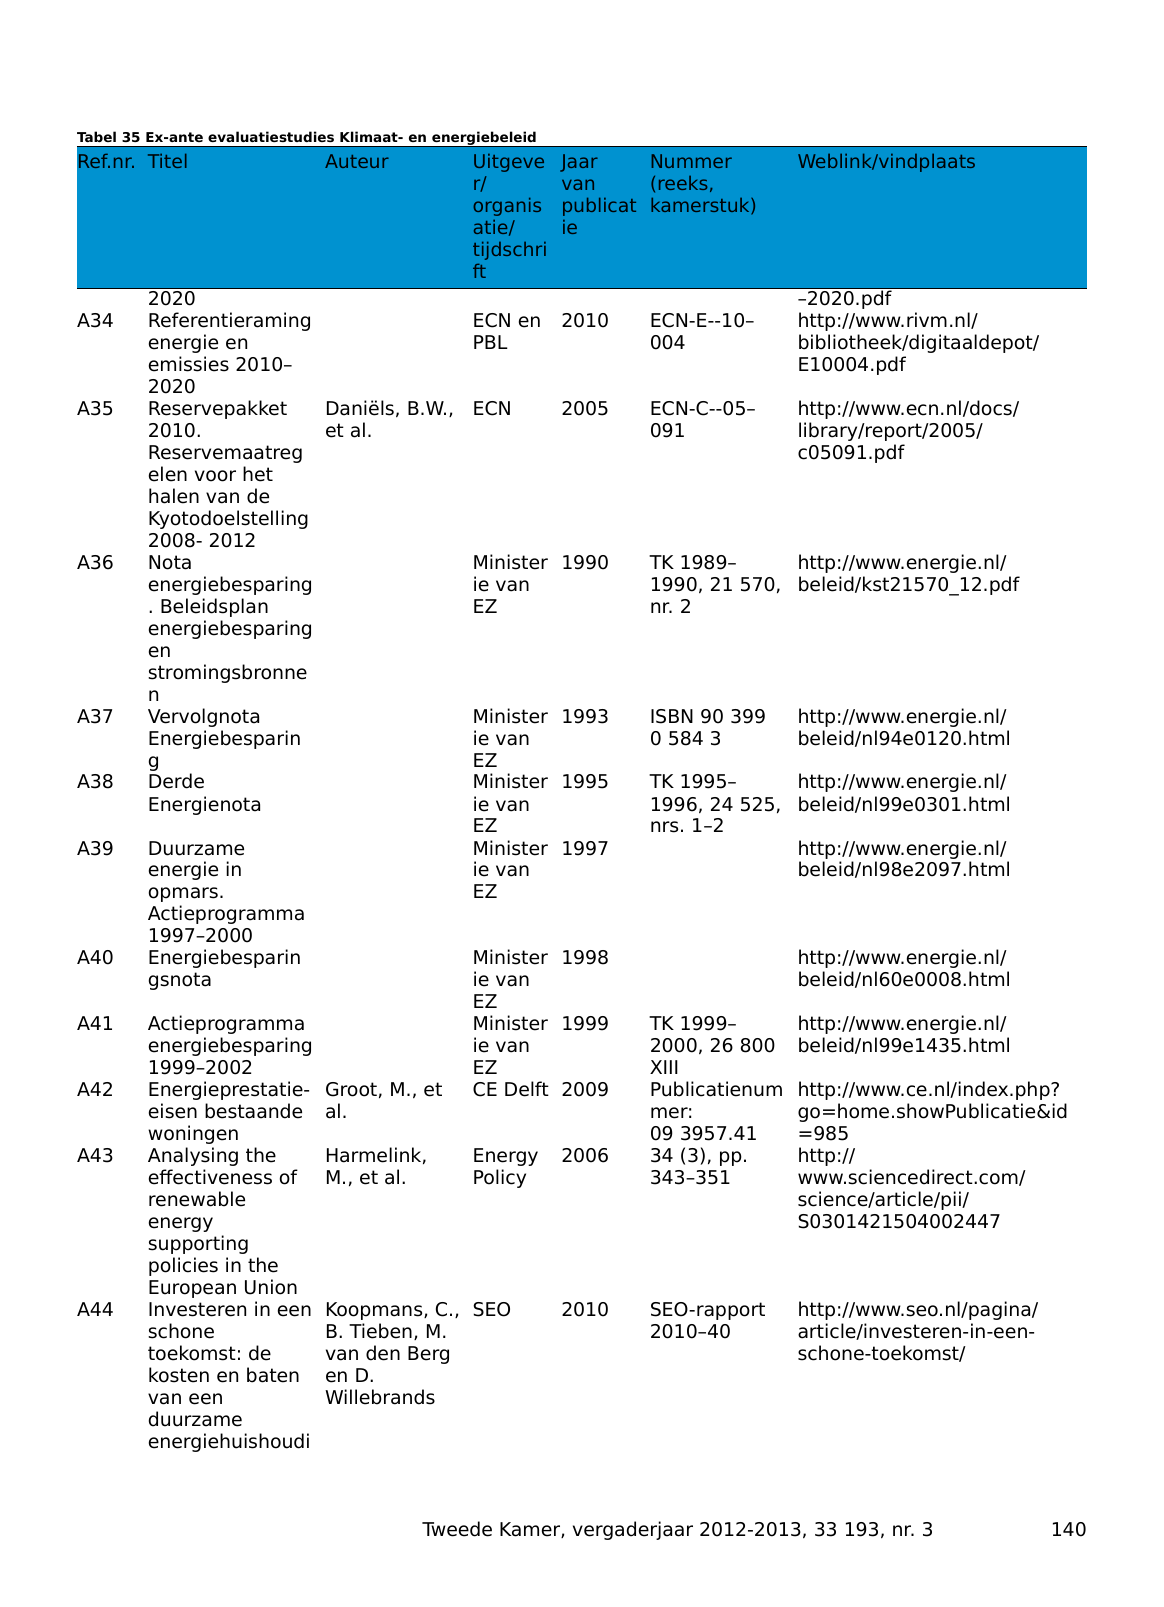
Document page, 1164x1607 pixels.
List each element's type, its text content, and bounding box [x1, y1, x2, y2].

table_cell Ministerie van EZ [466, 771, 555, 837]
table_cell http://www.energie.nl/beleid/nl99e0301.html [791, 771, 1087, 837]
table_cell A36 [77, 552, 142, 706]
table_cell Energiebesparingsnota [142, 947, 319, 1013]
table_cell Ministerie van EZ [466, 838, 555, 947]
table_cell Jaar van publicatie [555, 147, 644, 288]
table_cell [319, 310, 466, 398]
table_cell A44 [77, 1299, 142, 1453]
table_cell A38 [77, 771, 142, 837]
table_cell Publicatienummer: 09 3957.41 [644, 1079, 791, 1145]
table_cell [466, 289, 555, 310]
table_cell Titel [142, 147, 319, 288]
table_cell A35 [77, 398, 142, 552]
table_cell Auteur [319, 147, 466, 288]
table_cell [77, 289, 142, 310]
table_cell http://www.energie.nl/beleid/kst21570_12.pdf [791, 552, 1087, 706]
table_cell http://www.sciencedirect.com/science/article/pii/S0301421504002447 [791, 1145, 1087, 1299]
table_cell Investeren in een schone toekomst: de kosten en baten van een duurzame energiehuishoudi [142, 1299, 319, 1453]
table_cell 2006 [555, 1145, 644, 1299]
table_cell A43 [77, 1145, 142, 1299]
table_cell 1990 [555, 552, 644, 706]
table_cell [319, 706, 466, 771]
table_cell [319, 1013, 466, 1079]
table_cell http://www.rivm.nl/bibliotheek/digitaaldepot/E10004.pdf [791, 310, 1087, 398]
table_cell Ref.nr. [77, 147, 142, 288]
table_cell Ministerie van EZ [466, 947, 555, 1013]
table_cell A40 [77, 947, 142, 1013]
table_cell A41 [77, 1013, 142, 1079]
table_cell –2020.pdf [791, 289, 1087, 310]
table_cell 2009 [555, 1079, 644, 1145]
table_cell ECN-C--05–091 [644, 398, 791, 552]
table_cell http://www.energie.nl/beleid/nl98e2097.html [791, 838, 1087, 947]
table_cell [319, 771, 466, 837]
table_cell http://www.energie.nl/beleid/nl60e0008.html [791, 947, 1087, 1013]
table_cell Groot, M., et al. [319, 1079, 466, 1145]
table_cell http://www.seo.nl/pagina/article/investeren-in-een-schone-toekomst/ [791, 1299, 1087, 1453]
table_cell Harmelink, M., et al. [319, 1145, 466, 1299]
table_cell 1997 [555, 838, 644, 947]
table_cell 1993 [555, 706, 644, 771]
table_cell 2010 [555, 1299, 644, 1453]
table_cell ISBN 90 399 0 584 3 [644, 706, 791, 771]
table_cell 1999 [555, 1013, 644, 1079]
table_cell Energy Policy [466, 1145, 555, 1299]
table_cell TK 1999–2000, 26 800 XIII [644, 1013, 791, 1079]
table_cell Referentieraming energie en emissies 2010–2020 [142, 310, 319, 398]
table_cell Energieprestatie-eisen bestaande woningen [142, 1079, 319, 1145]
table_cell http://www.energie.nl/beleid/nl99e1435.html [791, 1013, 1087, 1079]
table_cell http://www.ce.nl/index.php?go=home.showPublicatie&id=985 [791, 1079, 1087, 1145]
table_cell A34 [77, 310, 142, 398]
table_cell [319, 947, 466, 1013]
table_cell TK 1995–1996, 24 525, nrs. 1–2 [644, 771, 791, 837]
table_cell Ministerie van EZ [466, 706, 555, 771]
table_cell CE Delft [466, 1079, 555, 1145]
table_cell Duurzame energie in opmars. Actieprogramma 1997–2000 [142, 838, 319, 947]
table_cell ECN [466, 398, 555, 552]
table_cell TK 1989–1990, 21 570, nr. 2 [644, 552, 791, 706]
table_cell http://www.ecn.nl/docs/library/report/2005/c05091.pdf [791, 398, 1087, 552]
table_cell SEO [466, 1299, 555, 1453]
table_cell A39 [77, 838, 142, 947]
table_cell Reservepakket 2010. Reservemaatregelen voor het halen van de Kyotodoelstelling 2008- 2012 [142, 398, 319, 552]
table_cell http://www.energie.nl/beleid/nl94e0120.html [791, 706, 1087, 771]
table_cell 1998 [555, 947, 644, 1013]
table_cell A42 [77, 1079, 142, 1145]
table_cell [319, 552, 466, 706]
table_cell ECN en PBL [466, 310, 555, 398]
table_cell [644, 289, 791, 310]
table_cell SEO-rapport 2010–40 [644, 1299, 791, 1453]
table_cell [644, 838, 791, 947]
table_cell Nummer (reeks, kamerstuk) [644, 147, 791, 288]
table_cell ECN-E--10–004 [644, 310, 791, 398]
table_cell 2010 [555, 310, 644, 398]
table_cell [319, 289, 466, 310]
table_cell Analysing the effectiveness of renewable energy supporting policies in the European Union [142, 1145, 319, 1299]
table_cell [644, 947, 791, 1013]
table_cell Vervolgnota Energiebesparing [142, 706, 319, 771]
table_cell Ministerie van EZ [466, 1013, 555, 1079]
table_cell [555, 289, 644, 310]
table_cell Ministerie van EZ [466, 552, 555, 706]
table_cell A37 [77, 706, 142, 771]
table_cell Weblink/vindplaats [791, 147, 1087, 288]
table_cell 2020 [142, 289, 319, 310]
table_cell Nota energiebesparing. Beleidsplan energiebesparing en stromingsbronnen [142, 552, 319, 706]
table_cell Uitgever/organisatie/tijdschrift [466, 147, 555, 288]
table_cell Derde Energienota [142, 771, 319, 837]
table_cell 2005 [555, 398, 644, 552]
table_cell Actieprogramma energiebesparing 1999–2002 [142, 1013, 319, 1079]
table_cell [319, 838, 466, 947]
table_cell 1995 [555, 771, 644, 837]
table_cell 34 (3), pp. 343–351 [644, 1145, 791, 1299]
table_cell Daniëls, B.W., et al. [319, 398, 466, 552]
table_cell Koopmans, C., B. Tieben, M. van den Berg en D. Willebrands [319, 1299, 466, 1453]
table_header Tabel 35 Ex-ante evaluatiestudies Klimaat- en energiebeleid [77, 130, 1087, 146]
